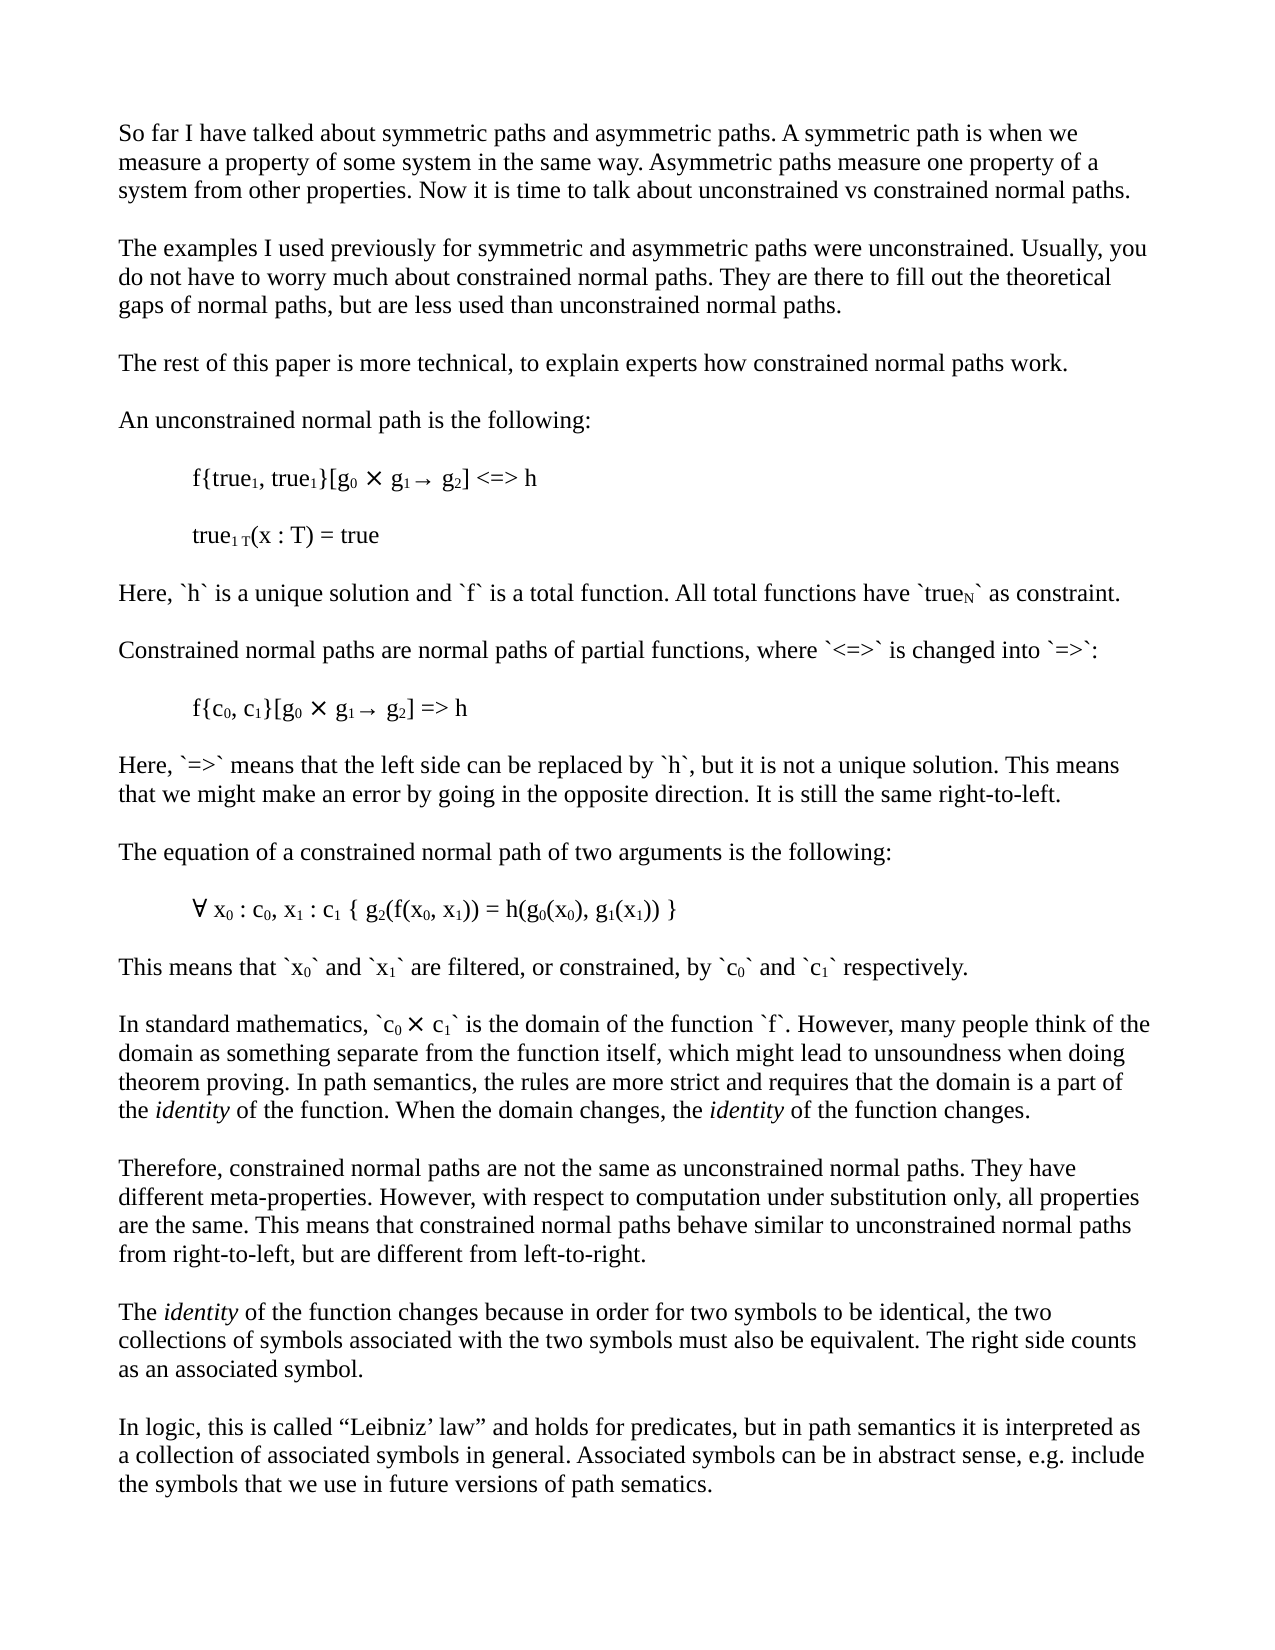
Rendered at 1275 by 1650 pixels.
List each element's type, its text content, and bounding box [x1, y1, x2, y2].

text ∀ x0 : c0, x1 : c1 { g2(f(x0, x1)) = h(g0(x0), g1(x1)) } [118, 894, 1157, 923]
text Constrained normal paths are normal paths of partial functions, where `<=>` is changed into `=>`: [118, 636, 1157, 664]
text Here, `h` is a unique solution and `f` is a total function. All total functions have `trueN` as constraint. [118, 578, 1157, 607]
text The identity of the function changes because in order for two symbols to be identical, the two collections of symbols associated with the two symbols must also be equivalent. The right side counts as an associated symbol. [118, 1297, 1157, 1383]
text The rest of this paper is more technical, to explain experts how constrained normal paths work. [118, 348, 1157, 377]
text f{c0, c1}[g0 ⨯ g1→ g2] => h [118, 693, 1157, 722]
text An unconstrained normal path is the following: [118, 406, 1157, 434]
text Here, `=>` means that the left side can be replaced by `h`, but it is not a unique solution. This means that we might make an error by going in the opposite direction. It is still the same right-to-left. [118, 751, 1157, 808]
text The equation of a constrained normal path of two arguments is the following: [118, 837, 1157, 866]
text So far I have talked about symmetric paths and asymmetric paths. A symmetric path is when we measure a property of some system in the same way. Asymmetric paths measure one property of a system from other properties. Now it is time to talk about unconstrained vs constrained normal paths. [118, 118, 1157, 204]
text In logic, this is called “Leibniz’ law” and holds for predicates, but in path semantics it is interpreted as a collection of associated symbols in general. Associated symbols can be in abstract sense, e.g. include the symbols that we use in future versions of path sematics. [118, 1412, 1157, 1498]
text The examples I used previously for symmetric and asymmetric paths were unconstrained. Usually, you do not have to worry much about constrained normal paths. They are there to fill out the theoretical gaps of normal paths, but are less used than unconstrained normal paths. [118, 233, 1157, 319]
text true1 T(x : T) = true [118, 521, 1157, 549]
text In standard mathematics, `c0 ⨯ c1` is the domain of the function `f`. However, many people think of the domain as something separate from the function itself, which might lead to unsoundness when doing theorem proving. In path semantics, the rules are more strict and requires that the domain is a part of the identity of the function. When the domain changes, the identity of the function changes. [118, 1009, 1157, 1124]
text This means that `x0` and `x1` are filtered, or constrained, by `c0` and `c1` respectively. [118, 952, 1157, 981]
text f{true1, true1}[g0 ⨯ g1→ g2] <=> h [118, 463, 1157, 492]
text Therefore, constrained normal paths are not the same as unconstrained normal paths. They have different meta-properties. However, with respect to computation under substitution only, all properties are the same. This means that constrained normal paths behave similar to unconstrained normal paths from right-to-left, but are different from left-to-right. [118, 1153, 1157, 1268]
